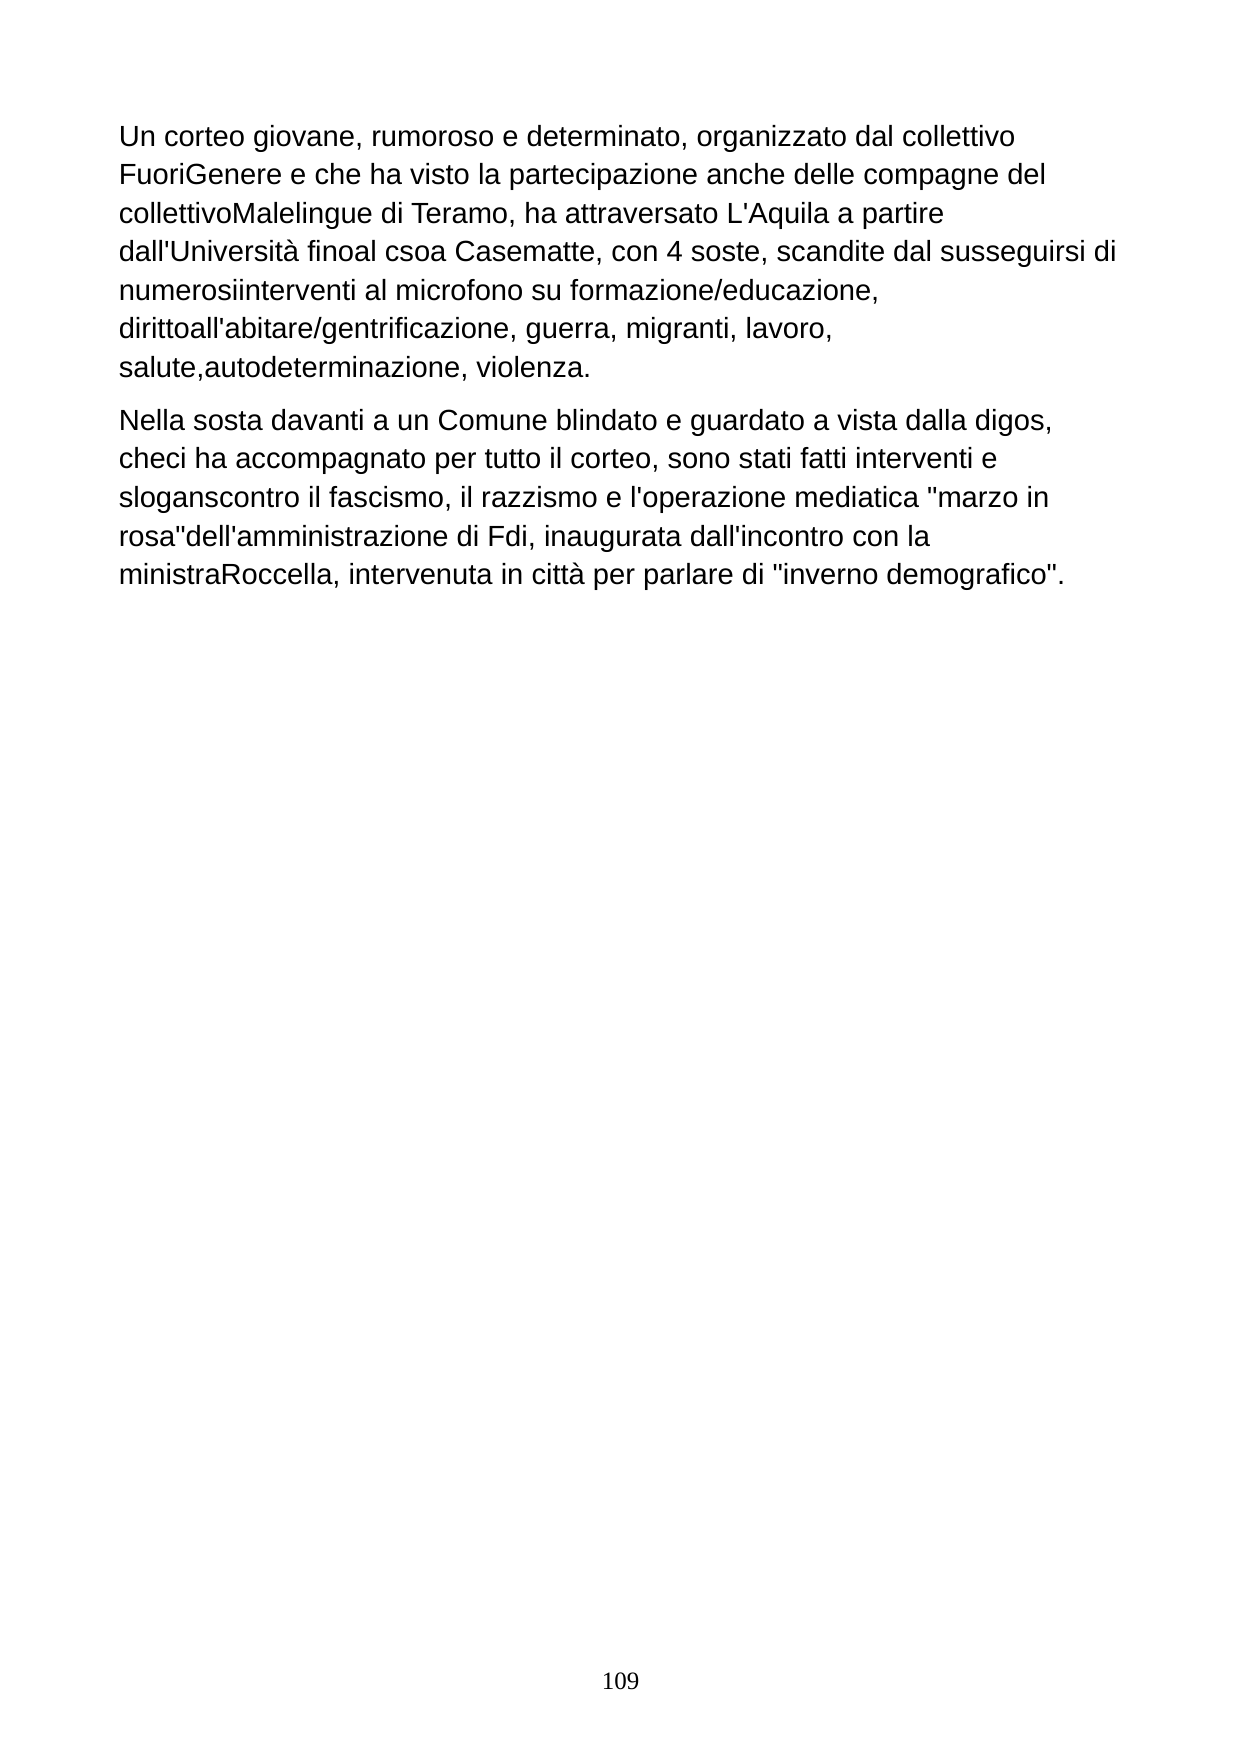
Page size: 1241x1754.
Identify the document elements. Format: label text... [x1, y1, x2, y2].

text Un corteo giovane, rumoroso e determinato, organizzato dal collettivo FuoriGenere e che ha visto la partecipazione anche delle compagne del collettivoMalelingue di Teramo, ha attraversato L'Aquila a partire dall'Università finoal csoa Casematte, con 4 soste, scandite dal susseguirsi di numerosiinterventi al microfono su formazione/educazione, dirittoall'abitare/gentrificazione, guerra, migranti, lavoro, salute,autodeterminazione, violenza. [118, 118, 1122, 383]
text Nella sosta davanti a un Comune blindato e guardato a vista dalla digos, checi ha accompagnato per tutto il corteo, sono stati fatti interventi e sloganscontro il fascismo, il razzismo e l'operazione mediatica "marzo in rosa"dell'amministrazione di Fdi, inaugurata dall'incontro con la ministraRoccella, intervenuta in città per parlare di "inverno demografico". [118, 403, 1122, 591]
